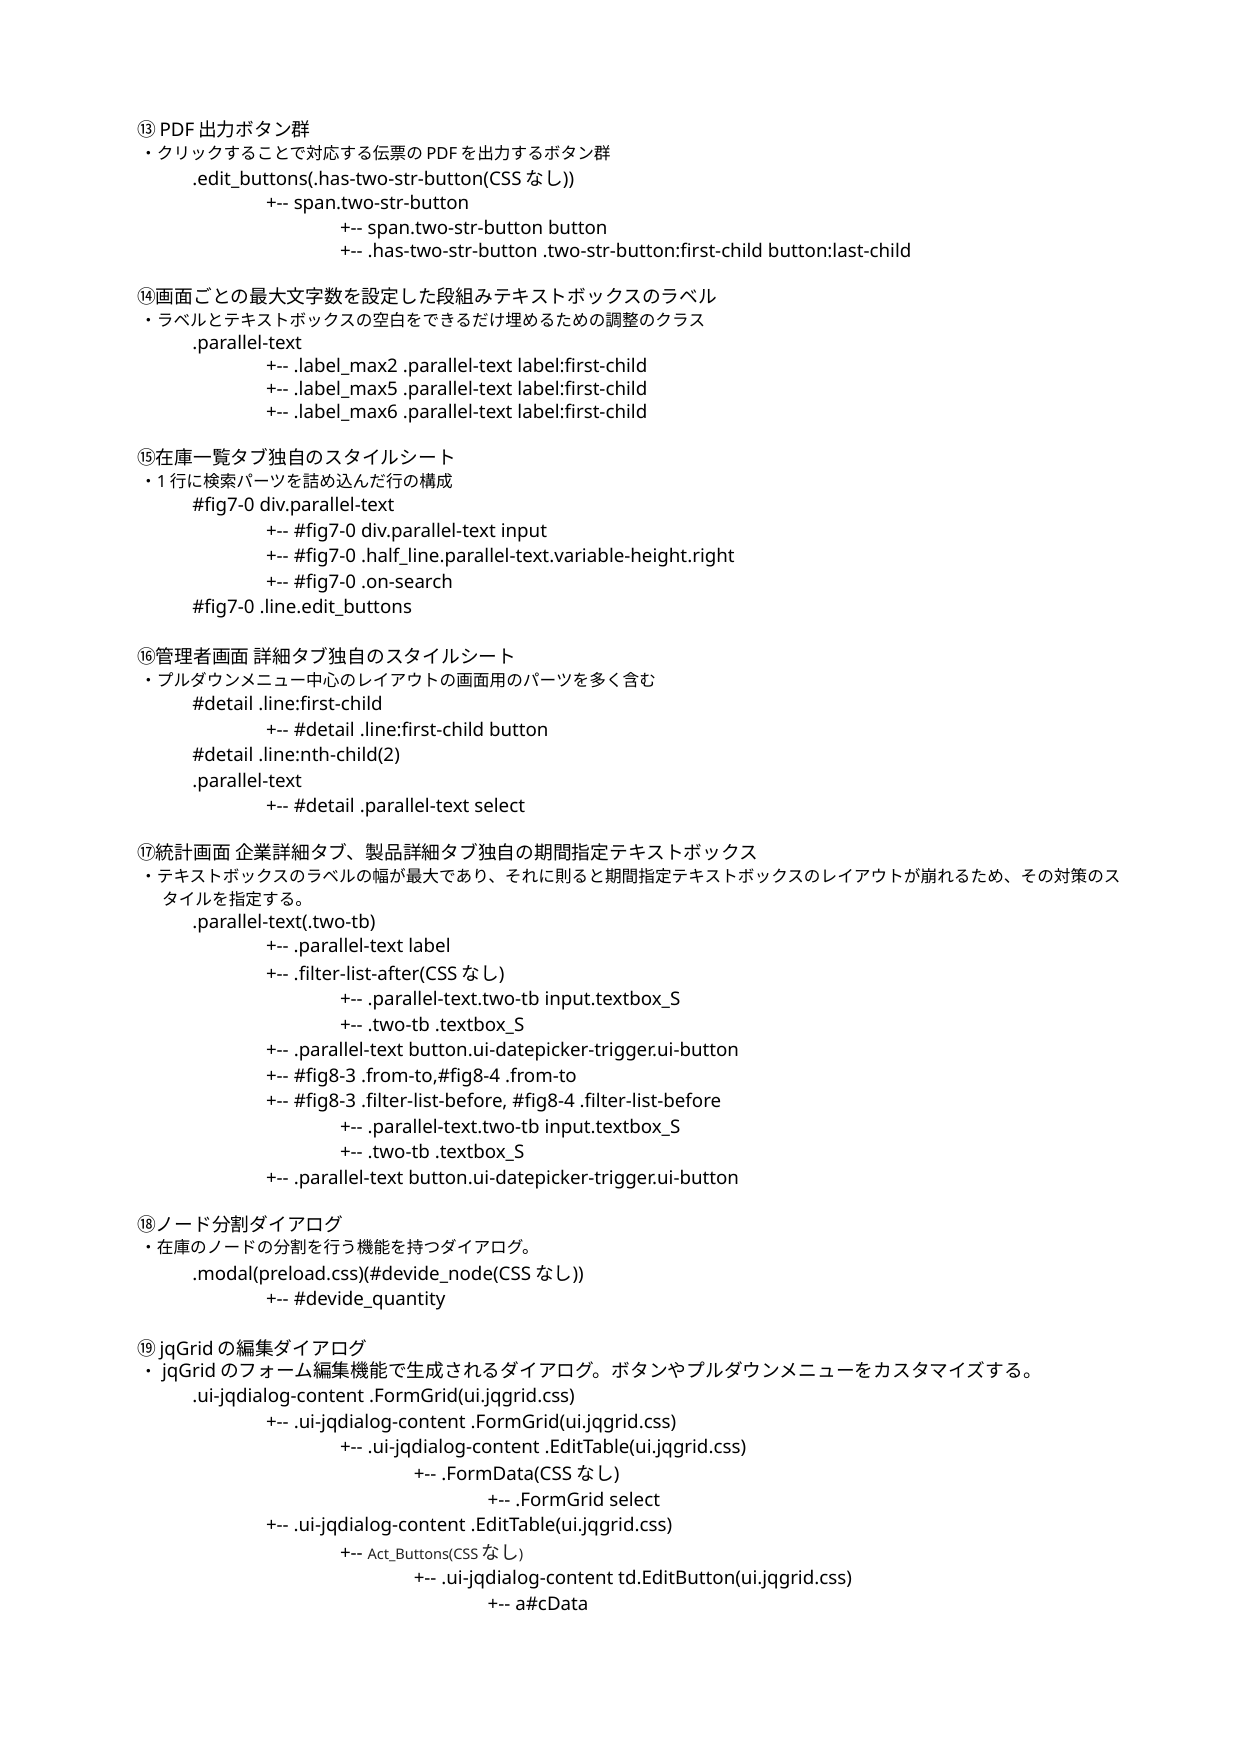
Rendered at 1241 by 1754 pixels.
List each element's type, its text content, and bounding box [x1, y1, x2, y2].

text +-- .parallel-text.two-tb input.textbox_S [118, 1113, 1122, 1139]
text +-- #fig7-0 .on-search [118, 568, 1122, 594]
text +-- .two-tb .textbox_S [118, 1011, 1122, 1037]
text +-- span.two-str-button [118, 191, 1122, 214]
text ⑮在庫一覧タブ独自のスタイルシート [118, 446, 1122, 469]
text .parallel-text [118, 767, 1122, 793]
text +-- Act_Buttons(CSSなし) [118, 1537, 1122, 1564]
text +-- .FormGrid select [118, 1486, 1122, 1512]
text .parallel-text(.two-tb) [118, 910, 1122, 933]
text ・1行に検索パーツを詰め込んだ行の構成 [140, 469, 1122, 492]
text #detail .line:first-child [118, 691, 1122, 716]
text #fig7-0 .line.edit_buttons [118, 594, 1122, 619]
text ・在庫のノードの分割を行う機能を持つダイアログ。 [140, 1236, 1122, 1258]
text +-- .FormData(CSSなし) [118, 1459, 1122, 1486]
text +-- #fig8-3 .filter-list-before, #fig8-4 .filter-list-before [118, 1088, 1122, 1113]
text +-- #fig7-0 .half_line.parallel-text.variable-height.right [118, 543, 1122, 568]
text +-- .label_max2 .parallel-text label:first-child [118, 354, 1122, 377]
text +-- #fig7-0 div.parallel-text input [118, 517, 1122, 543]
text +-- .label_max5 .parallel-text label:first-child [118, 377, 1122, 400]
text +-- #fig8-3 .from-to,#fig8-4 .from-to [118, 1062, 1122, 1088]
text #detail .line:nth-child(2) [118, 742, 1122, 767]
text ・ jqGridのフォーム編集機能で生成されるダイアログ。ボタンやプルダウンメニューをカスタマイズする。 [140, 1359, 1122, 1382]
text .modal(preload.css)(#devide_node(CSSなし)) [118, 1258, 1122, 1286]
text +-- .parallel-text label [118, 933, 1122, 958]
text ⑱ノード分割ダイアログ [118, 1213, 1122, 1236]
text ⑰統計画面 企業詳細タブ、製品詳細タブ独自の期間指定テキストボックス [118, 841, 1122, 864]
text ⑯管理者画面 詳細タブ独自のスタイルシート [118, 645, 1122, 668]
text +-- .ui-jqdialog-content td.EditButton(ui.jqgrid.css) [118, 1564, 1122, 1590]
text +-- a#cData [118, 1590, 1122, 1616]
text ⑬PDF出力ボタン群 [118, 118, 1122, 141]
text ・ラベルとテキストボックスの空白をできるだけ埋めるための調整のクラス [140, 308, 1122, 331]
text +-- #devide_quantity [118, 1286, 1122, 1311]
text ・テキストボックスのラベルの幅が最大であり、それに則ると期間指定テキストボックスのレイアウトが崩れるため、その対策のスタイルを指定する。 [140, 864, 1122, 910]
text .edit_buttons(.has-two-str-button(CSSなし)) [118, 164, 1122, 191]
text ・クリックすることで対応する伝票のPDFを出力するボタン群 [140, 141, 1122, 164]
text +-- #detail .line:first-child button [118, 716, 1122, 742]
text ⑲jqGridの編集ダイアログ [118, 1337, 1122, 1359]
text +-- .ui-jqdialog-content .EditTable(ui.jqgrid.css) [118, 1512, 1122, 1537]
text +-- .parallel-text button.ui-datepicker-trigger.ui-button [118, 1037, 1122, 1062]
text +-- .has-two-str-button .two-str-button:first-child button:last-child [118, 239, 1122, 262]
text +-- .parallel-text.two-tb input.textbox_S [118, 986, 1122, 1011]
text +-- .ui-jqdialog-content .FormGrid(ui.jqgrid.css) [118, 1408, 1122, 1433]
text +-- .parallel-text button.ui-datepicker-trigger.ui-button [118, 1164, 1122, 1190]
text .ui-jqdialog-content .FormGrid(ui.jqgrid.css) [118, 1382, 1122, 1408]
text #fig7-0 div.parallel-text [118, 492, 1122, 517]
text +-- .label_max6 .parallel-text label:first-child [118, 400, 1122, 423]
text .parallel-text [118, 331, 1122, 354]
text +-- .ui-jqdialog-content .EditTable(ui.jqgrid.css) [118, 1433, 1122, 1459]
text ⑭画面ごとの最大文字数を設定した段組みテキストボックスのラベル [118, 285, 1122, 308]
text +-- #detail .parallel-text select [118, 793, 1122, 818]
text +-- .filter-list-after(CSSなし) [118, 958, 1122, 986]
text +-- span.two-str-button button [118, 214, 1122, 239]
text +-- .two-tb .textbox_S [118, 1139, 1122, 1164]
text ・プルダウンメニュー中心のレイアウトの画面用のパーツを多く含む [140, 668, 1122, 691]
